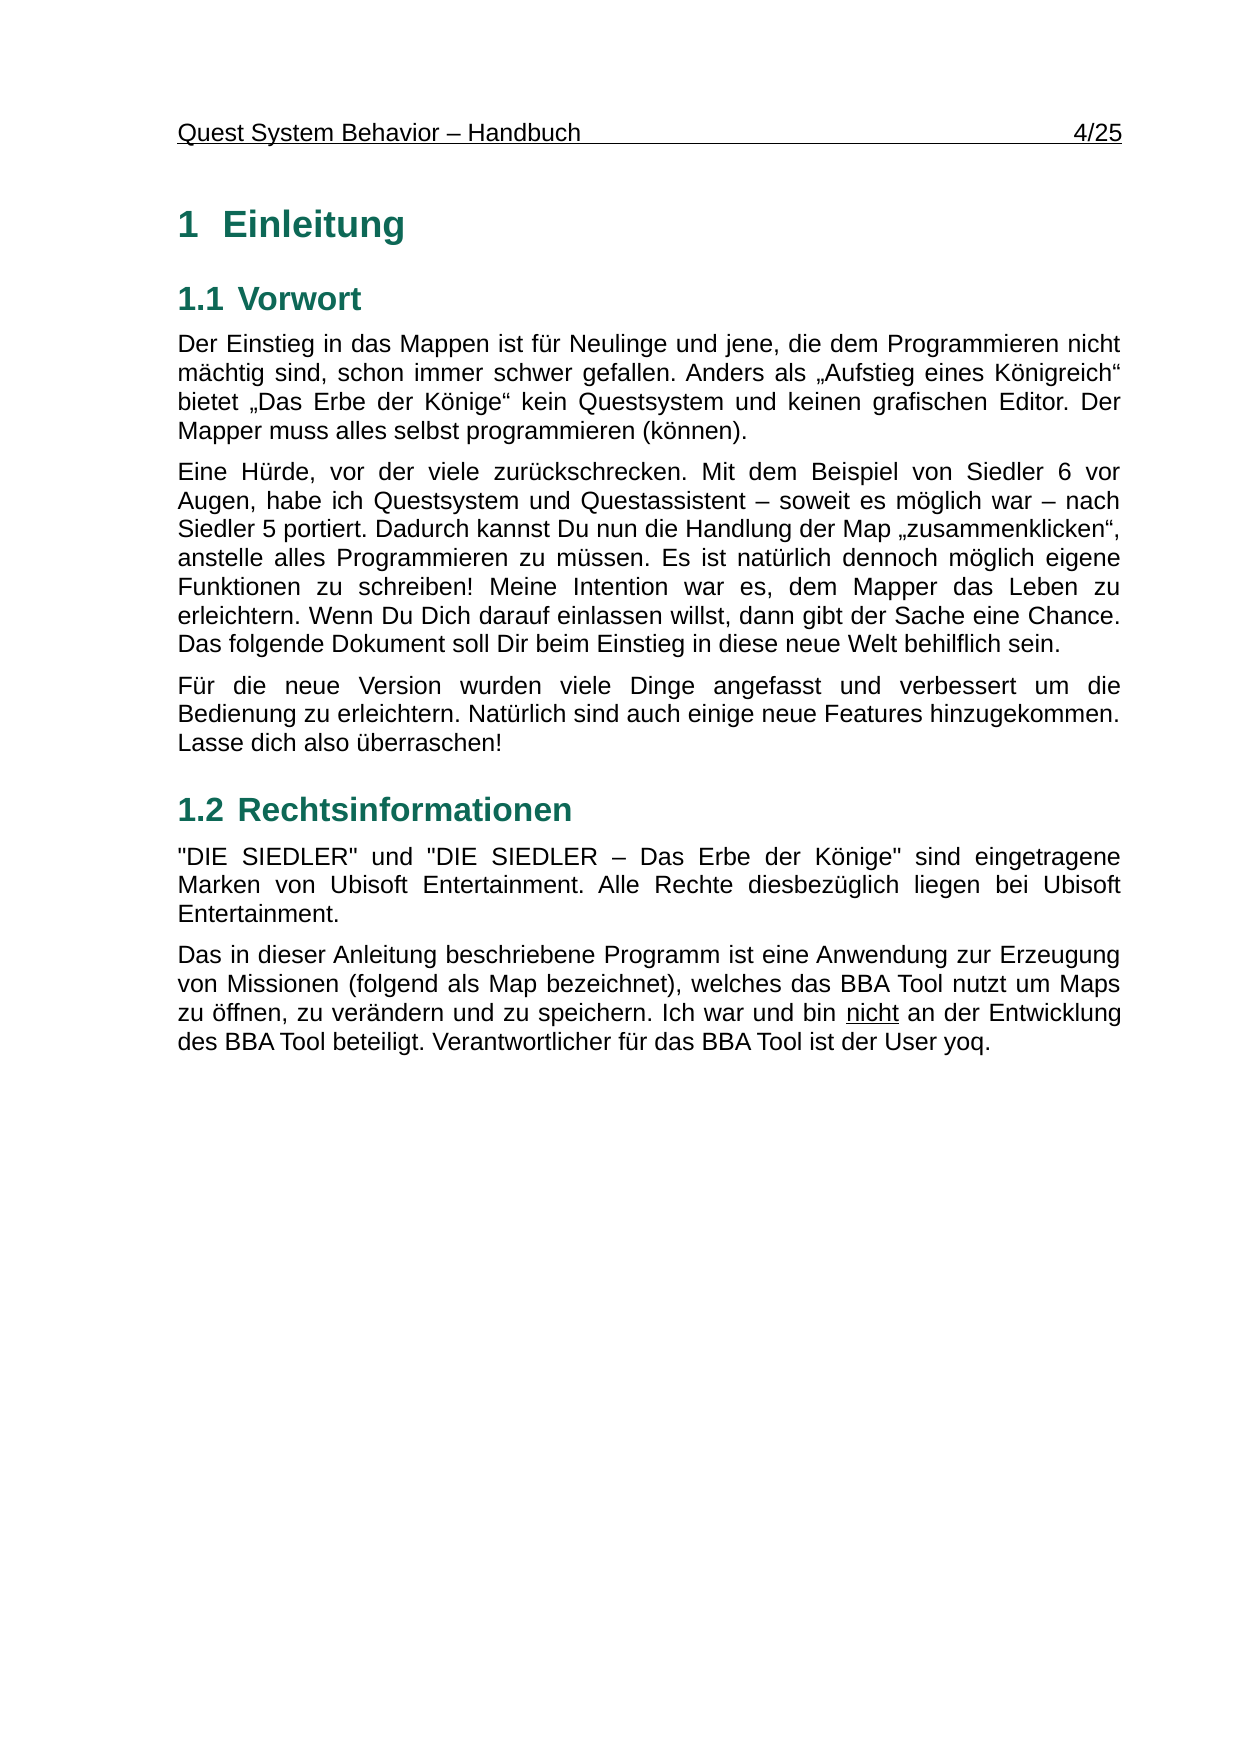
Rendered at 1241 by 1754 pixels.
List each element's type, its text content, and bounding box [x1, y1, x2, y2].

text Der Einstieg in das Mappen ist für Neulinge und jene, die dem Programmieren nicht mächtig sind, schon immer schwer gefallen. Anders als „Aufstieg eines Königreich“ bietet „Das Erbe der Könige“ kein Questsystem und keinen grafischen Editor. Der Mapper muss alles selbst programmieren (können). [177, 329, 1122, 444]
subtitle Rechtsinformationen [177, 790, 1122, 829]
text Eine Hürde, vor der viele zurückschrecken. Mit dem Beispiel von Siedler 6 vor Augen, habe ich Questsystem und Questassistent – soweit es möglich war – nach Siedler 5 portiert. Dadurch kannst Du nun die Handlung der Map „zusammenklicken“, anstelle alles Programmieren zu müssen. Es ist natürlich dennoch möglich eigene Funktionen zu schreiben! Meine Intention war es, dem Mapper das Leben zu erleichtern. Wenn Du Dich darauf einlassen willst, dann gibt der Sache eine Chance. Das folgende Dokument soll Dir beim Einstieg in diese neue Welt behilflich sein. [177, 457, 1122, 658]
text Das in dieser Anleitung beschriebene Programm ist eine Anwendung zur Erzeugung von Missionen (folgend als Map bezeichnet), welches das BBA Tool nutzt um Maps zu öffnen, zu verändern und zu speichern. Ich war und bin nicht an der Entwicklung des BBA Tool beteiligt. Verantwortlicher für das BBA Tool ist der User yoq. [177, 940, 1122, 1055]
subtitle Vorwort [177, 278, 1122, 317]
text Für die neue Version wurden viele Dinge angefasst und verbessert um die Bedienung zu erleichtern. Natürlich sind auch einige neue Features hinzugekommen. Lasse dich also überraschen! [177, 671, 1122, 757]
text "DIE SIEDLER" und "DIE SIEDLER – Das Erbe der Könige" sind eingetragene Marken von Ubisoft Entertainment. Alle Rechte diesbezüglich liegen bei Ubisoft Entertainment. [177, 841, 1122, 928]
subtitle Einleitung [177, 201, 1122, 245]
